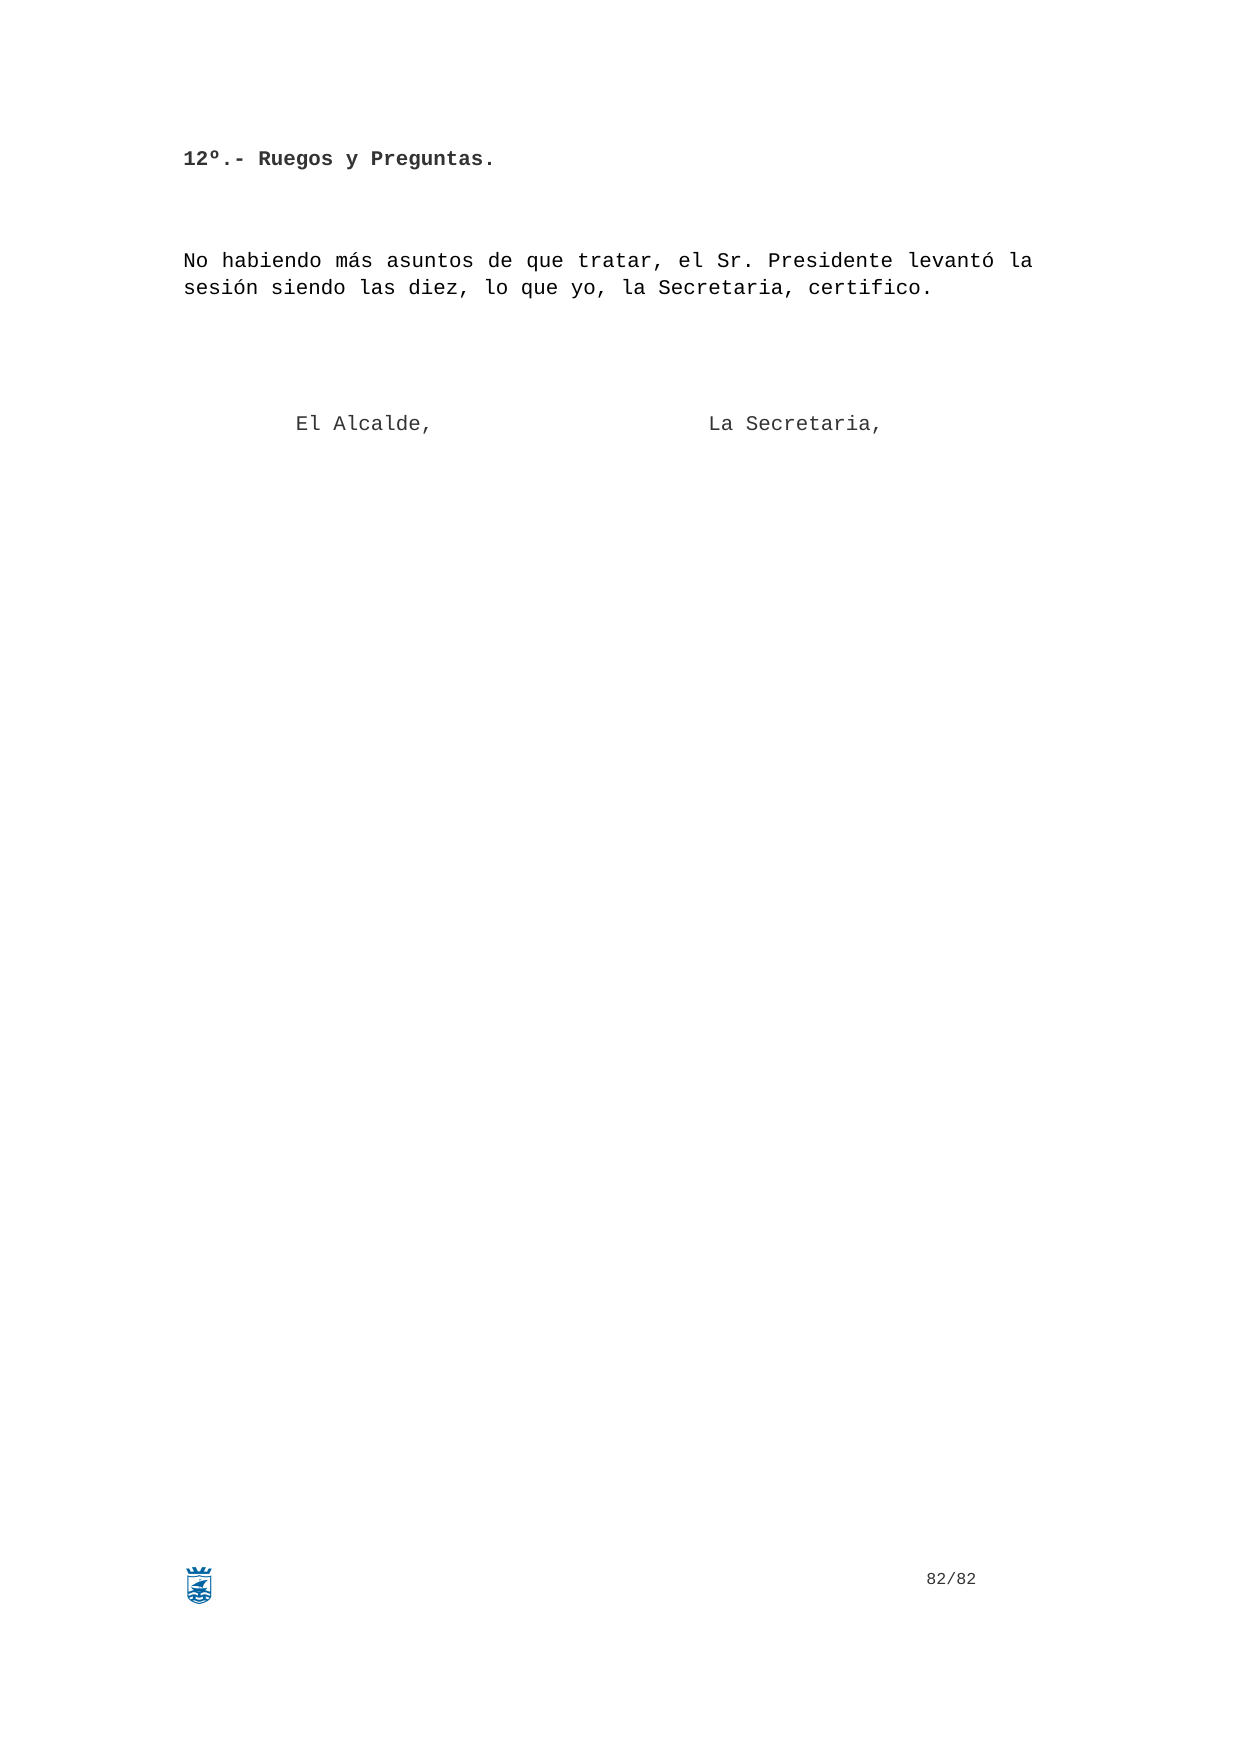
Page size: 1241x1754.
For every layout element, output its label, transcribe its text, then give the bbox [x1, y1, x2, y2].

picture [183, 1562, 214, 1607]
subtitle Ruegos y Preguntas. [183, 148, 1033, 171]
text No habiendo más asuntos de que tratar, el Sr. Presidente levantó la sesión siendo las diez, lo que yo, la Secretaria, certifico. [183, 250, 1033, 301]
text El Alcalde, La Secretaria, [183, 413, 1033, 437]
